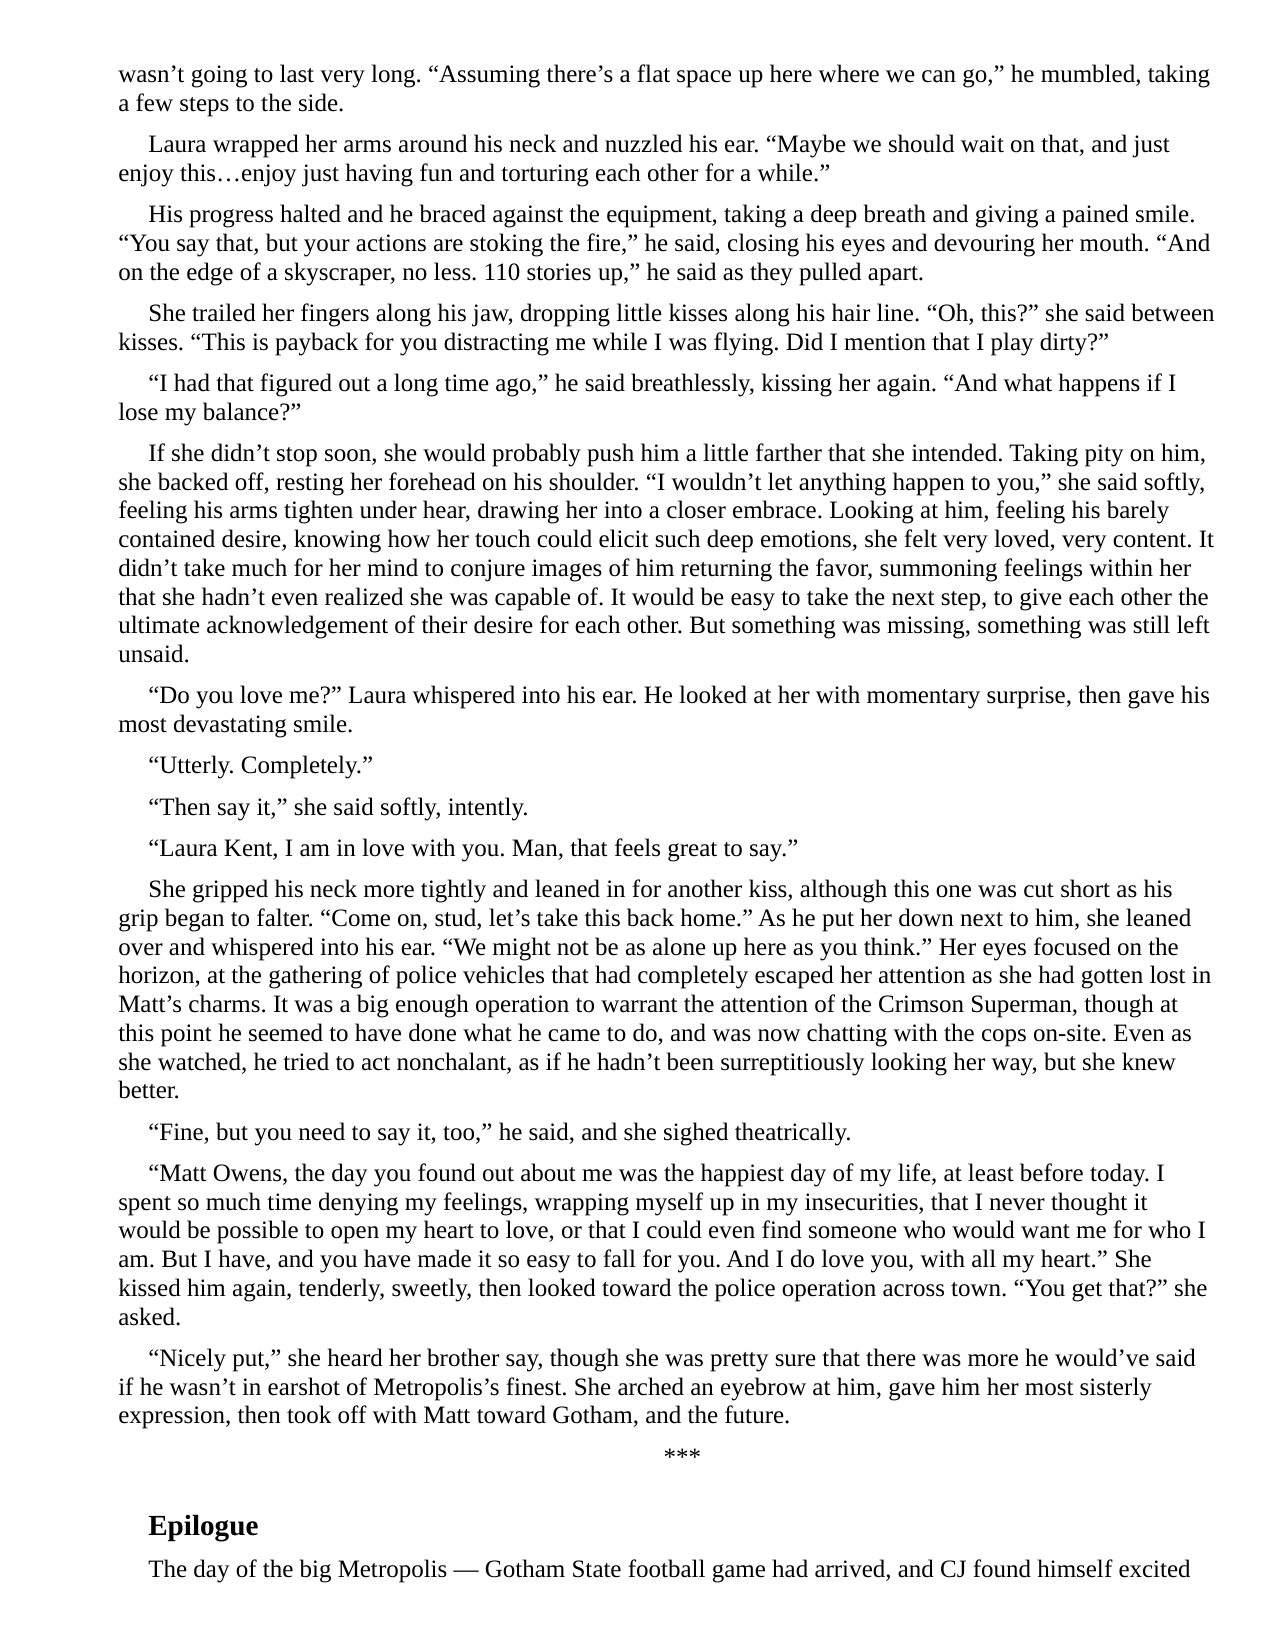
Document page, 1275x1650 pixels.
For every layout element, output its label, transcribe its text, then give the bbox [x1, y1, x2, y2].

text The day of the big Metropolis — Gotham State football game had arrived, and CJ found himself excited [118, 1554, 1216, 1583]
text “Matt Owens, the day you found out about me was the happiest day of my life, at least before today. I spent so much time denying my feelings, wrapping myself up in my insecurities, that I never thought it would be possible to open my heart to love, or that I could even find someone who would want me for who I am. But I have, and you have made it so easy to fall for you. And I do love you, with all my heart.” She kissed him again, tenderly, sweetly, then looked toward the police operation across town. “You get that?” she asked. [118, 1158, 1216, 1330]
text “Fine, but you need to say it, too,” he said, and she sighed theatrically. [118, 1117, 1216, 1145]
text “Nicely put,” she heard her brother say, though she was pretty sure that there was more he would’ve said if he wasn’t in earshot of Metropolis’s finest. She arched an eyebrow at him, gave him her most sisterly expression, then took off with Matt toward Gotham, and the future. [118, 1343, 1216, 1429]
text “I had that figured out a long time ago,” he said breathlessly, kissing her again. “And what happens if I lose my balance?” [118, 368, 1216, 425]
subtitle Epilogue [118, 1508, 1216, 1541]
text wasn’t going to last very long. “Assuming there’s a flat space up here where we can go,” he mumbled, taking a few steps to the side. [118, 59, 1216, 117]
text “Then say it,” she said softly, intently. [118, 792, 1216, 820]
text *** [118, 1442, 1216, 1470]
text “Utterly. Completely.” [118, 750, 1216, 779]
text His progress halted and he braced against the equipment, taking a deep breath and giving a pained smile. “You say that, but your actions are stoking the fire,” he said, closing his eyes and devouring her mouth. “And on the edge of a skyscraper, no less. 110 stories up,” he said as they pulled apart. [118, 199, 1216, 285]
text “Do you love me?” Laura whispered into his ear. He looked at her with momentary surprise, then gave his most devastating smile. [118, 680, 1216, 738]
text “Laura Kent, I am in love with you. Man, that feels great to say.” [118, 833, 1216, 862]
text If she didn’t stop soon, she would probably push him a little farther that she intended. Taking pity on him, she backed off, resting her forehead on his shoulder. “I wouldn’t let anything happen to you,” she said softly, feeling his arms tighten under hear, drawing her into a closer embrace. Looking at him, feeling his barely contained desire, knowing how her touch could elicit such deep emotions, she felt very loved, very content. It didn’t take much for her mind to conjure images of him returning the favor, summoning feelings within her that she hadn’t even realized she was capable of. It would be easy to take the next step, to give each other the ultimate acknowledgement of their desire for each other. But something was missing, something was still left unsaid. [118, 438, 1216, 668]
text Laura wrapped her arms around his neck and nuzzled his ear. “Maybe we should wait on that, and just enjoy this…enjoy just having fun and torturing each other for a while.” [118, 129, 1216, 187]
text She trailed her fingers along his jaw, dropping little kisses along his hair line. “Oh, this?” she said between kisses. “This is payback for you distracting me while I was flying. Did I mention that I play dirty?” [118, 298, 1216, 355]
text She gripped his neck more tightly and leaned in for another kiss, although this one was cut short as his grip began to falter. “Come on, stud, let’s take this back home.” As he put her down next to him, she leaned over and whispered into his ear. “We might not be as alone up here as you think.” Her eyes focused on the horizon, at the gathering of police vehicles that had completely escaped her attention as she had gotten lost in Matt’s charms. It was a big enough operation to warrant the attention of the Crimson Superman, though at this point he seemed to have done what he came to do, and was now chatting with the cops on-site. Even as she watched, he tried to act nonchalant, as if he hadn’t been surreptitiously looking her way, but she knew better. [118, 874, 1216, 1104]
